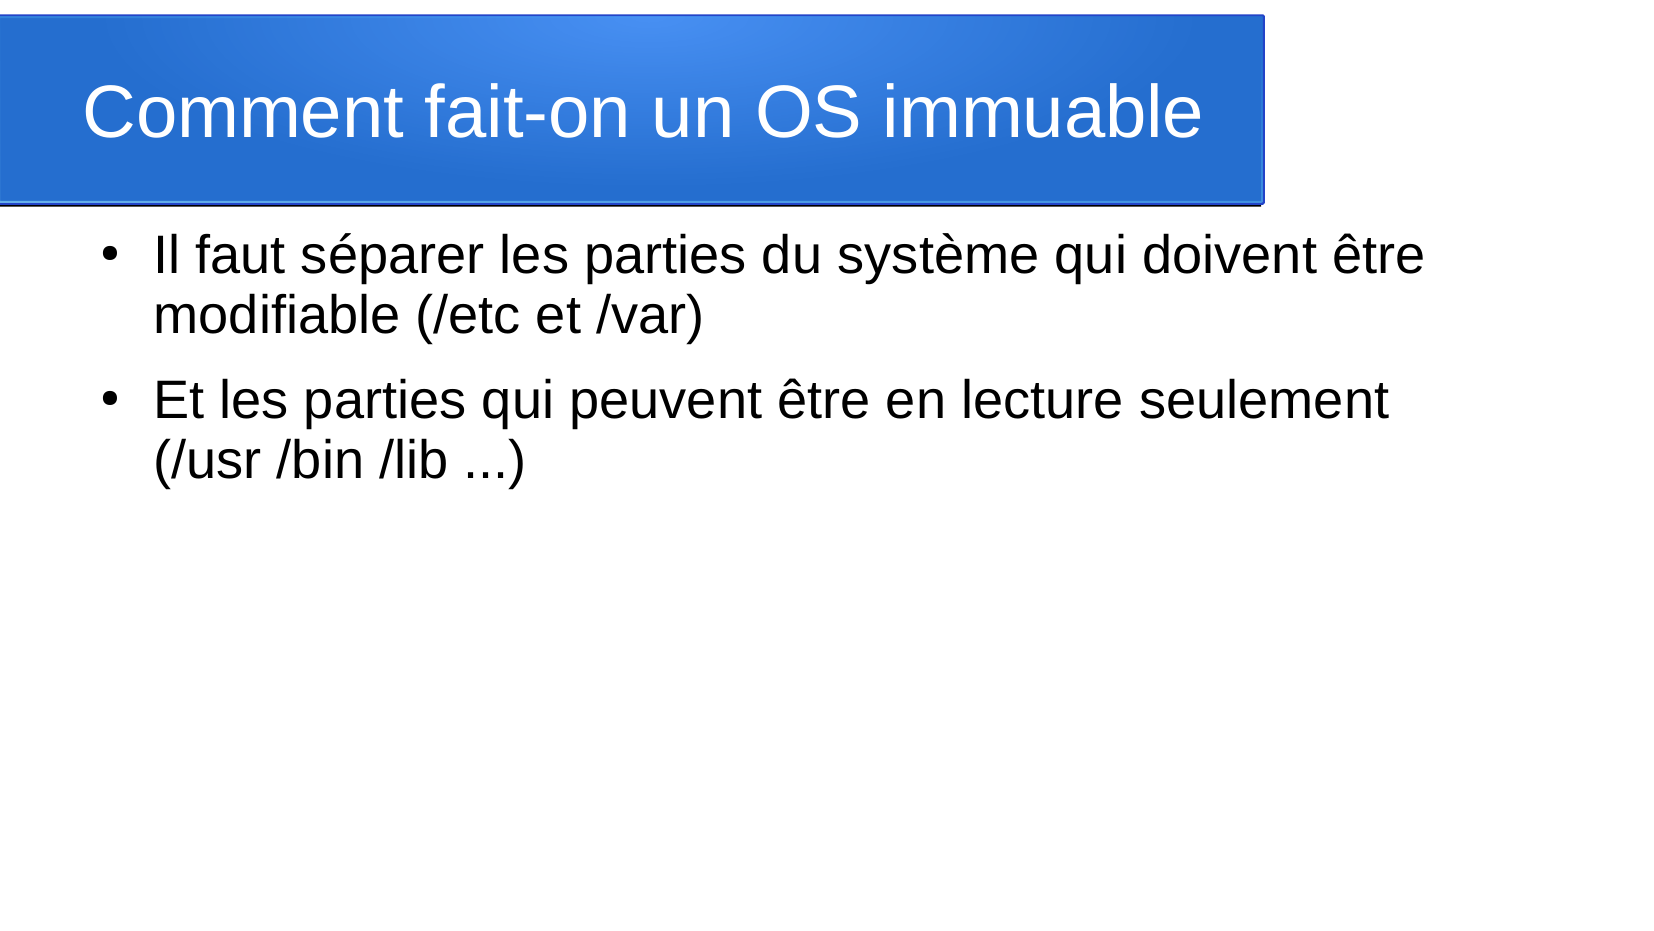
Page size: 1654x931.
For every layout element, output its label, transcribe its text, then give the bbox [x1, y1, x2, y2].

title Comment fait-on un OS immuable [82, 29, 1235, 196]
list Il faut séparer les parties du système qui doivent être modifiable (/etc et /var) Et les parties qui peuvent être en lecture seulement (/usr /bin /lib ...) [82, 224, 1571, 764]
